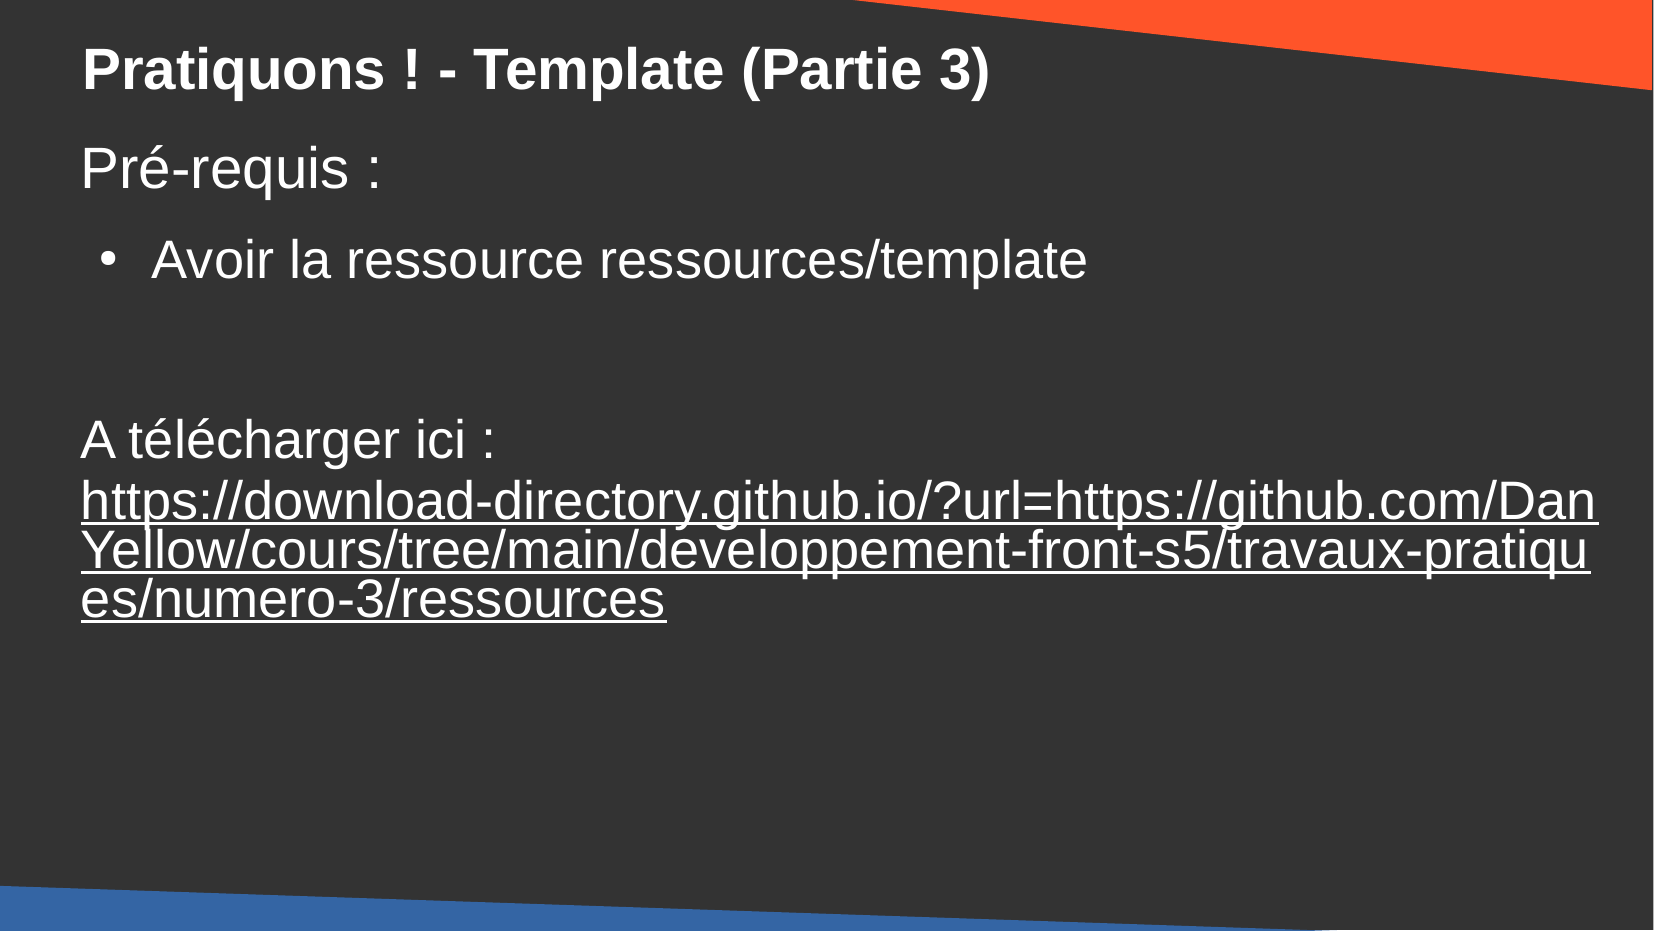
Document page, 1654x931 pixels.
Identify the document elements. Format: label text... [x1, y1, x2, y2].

text_box [852, 0, 1652, 91]
title Pratiquons ! - Template (Partie 3) [82, 37, 1571, 114]
text_box [0, 885, 1337, 931]
list Pré-requis : Avoir la ressource ressources/template A télécharger ici : https://download-directory.github.io/?url=https://github.com/DanYellow/cours/tree/main/developpement-front-s5/travaux-pratiques/numero-3/ressources [80, 135, 1620, 721]
